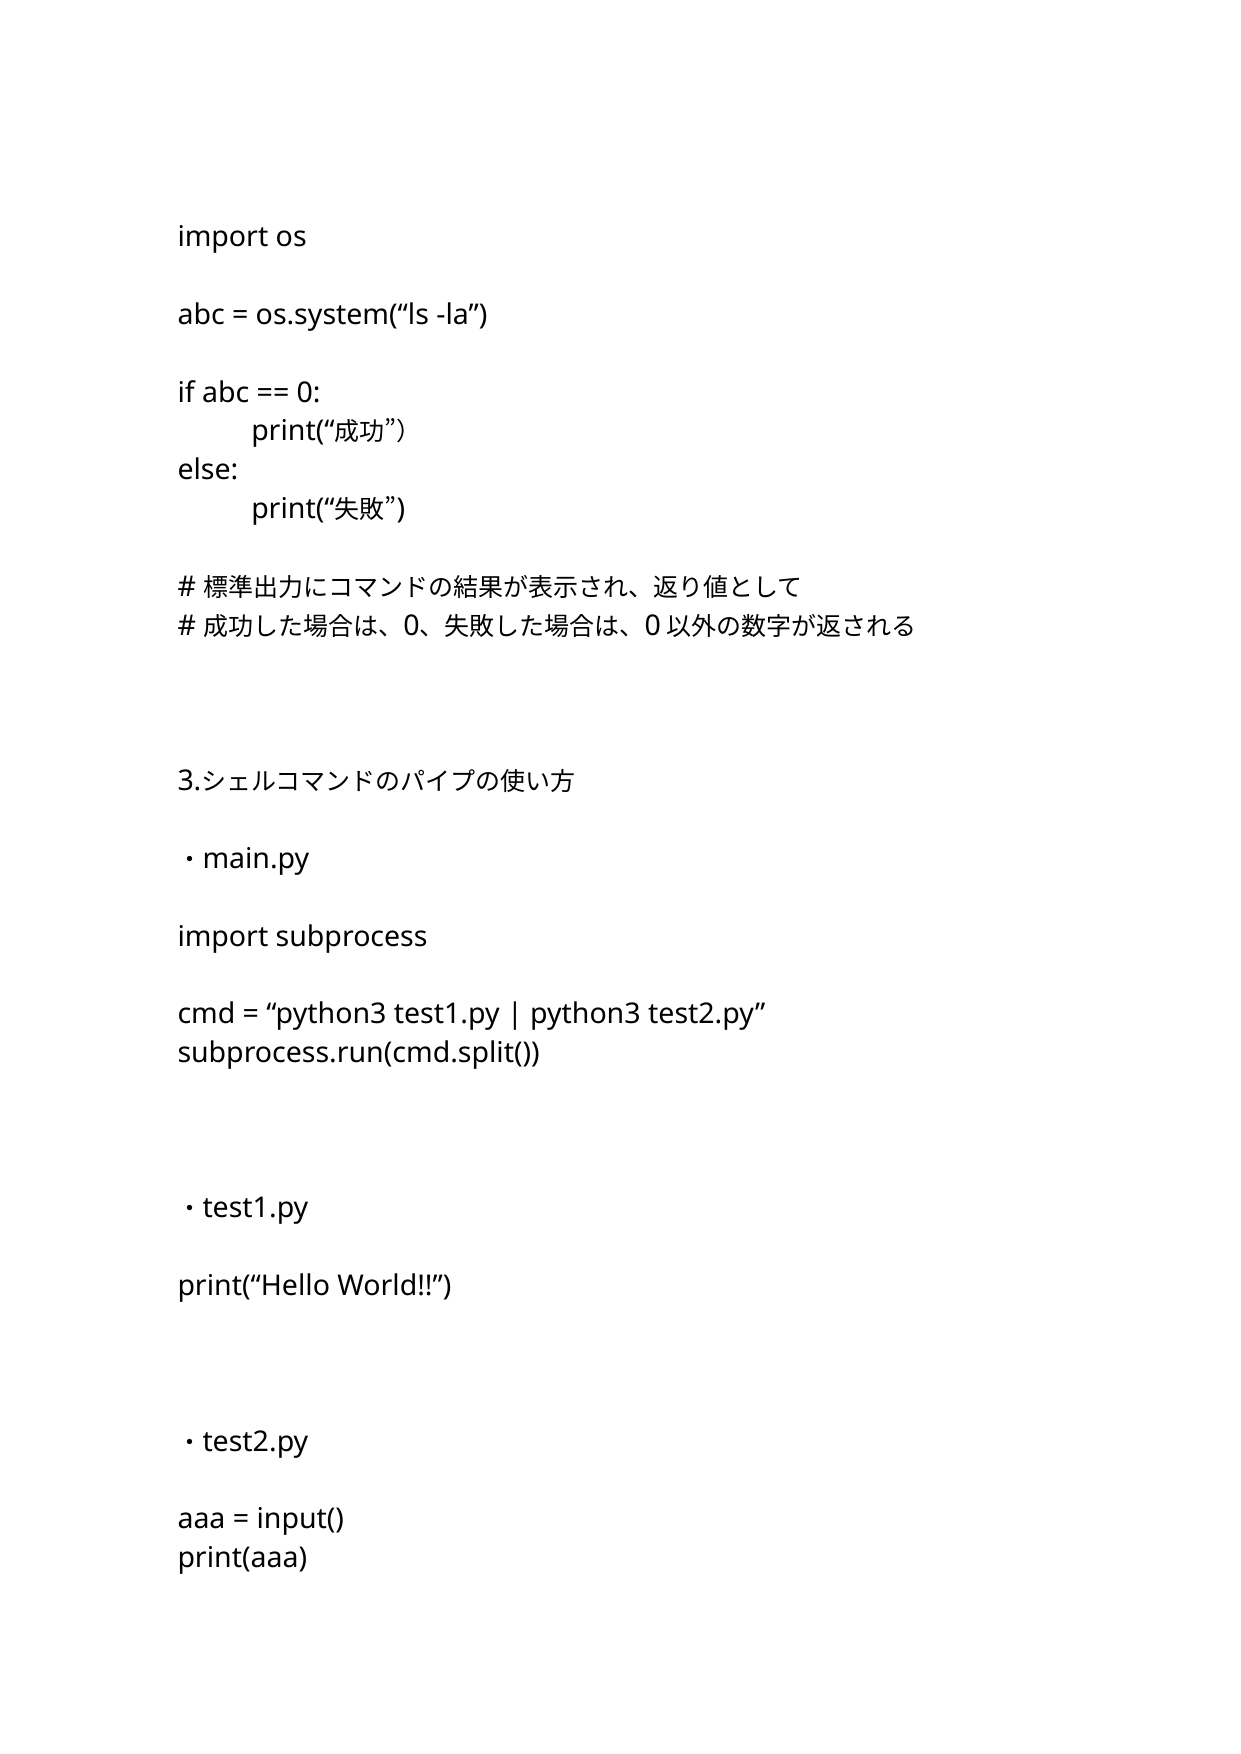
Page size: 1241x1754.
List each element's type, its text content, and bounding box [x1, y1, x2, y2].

text aaa = input() [177, 1498, 1063, 1537]
text abc = os.system(“ls -la”) [177, 294, 1063, 333]
text print(aaa) [177, 1537, 1063, 1576]
text ・test2.py [177, 1421, 1063, 1459]
text # 成功した場合は、0、失敗した場合は、0以外の数字が返される [177, 604, 1063, 643]
text import subprocess [177, 915, 1063, 954]
text ・test1.py [177, 1187, 1063, 1226]
text 3.シェルコマンドのパイプの使い方 [177, 760, 1063, 799]
text subprocess.run(cmd.split()) [177, 1032, 1063, 1071]
text print(“Hello World!!”) [177, 1265, 1063, 1304]
text cmd = “python3 test1.py | python3 test2.py” [177, 993, 1063, 1032]
text print(“失敗”) [177, 488, 1063, 527]
text else: [177, 449, 1063, 488]
text ・main.py [177, 838, 1063, 877]
text print(“成功”） [177, 410, 1063, 449]
text if abc == 0: [177, 371, 1063, 410]
text # 標準出力にコマンドの結果が表示され、返り値として [177, 566, 1063, 604]
text import os [177, 216, 1063, 255]
